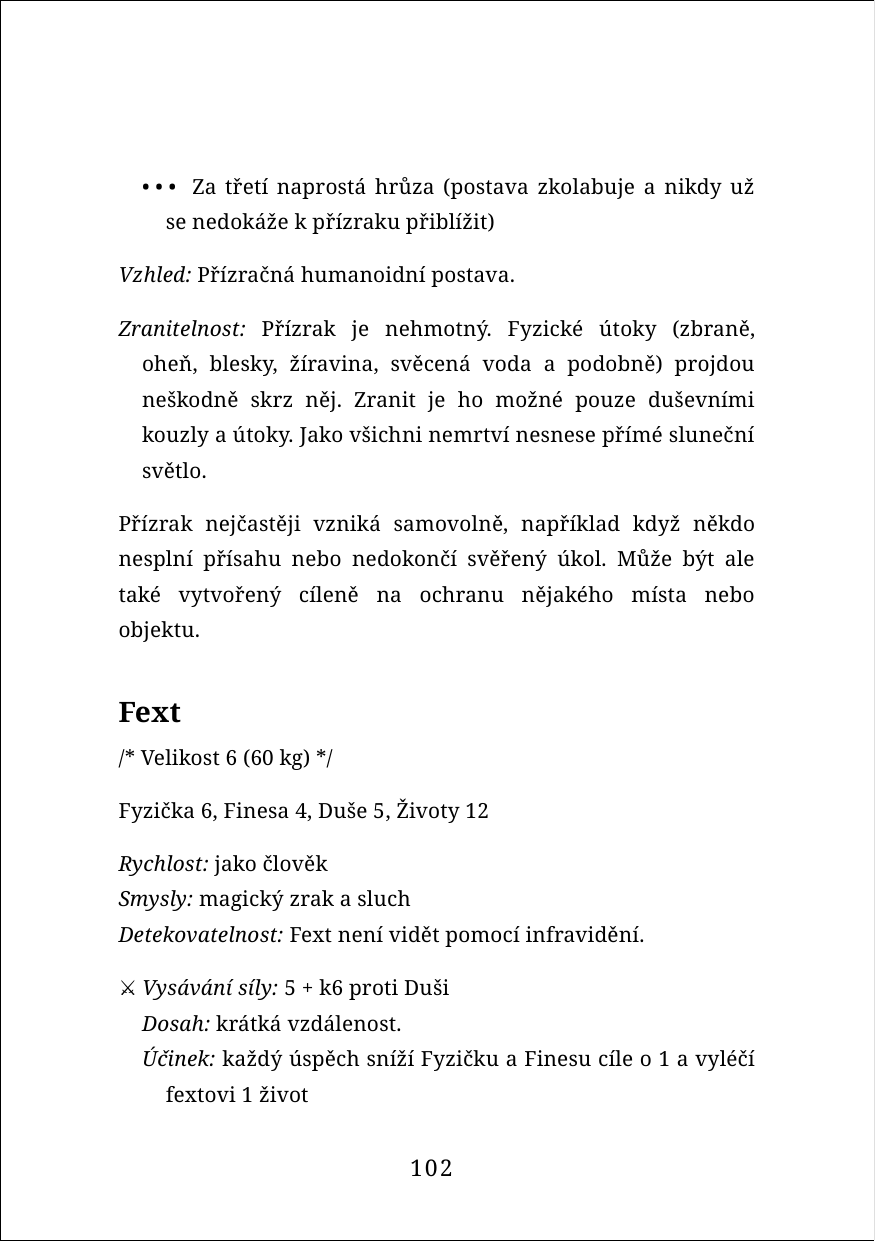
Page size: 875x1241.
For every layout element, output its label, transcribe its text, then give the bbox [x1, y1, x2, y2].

text Přízrak nejčastěji vzniká samovolně, například když někdo nesplní přísahu nebo nedokončí svěřený úkol. Může být ale také vytvořený cíleně na ochranu nějakého místa nebo objektu. [118, 509, 756, 644]
subtitle Fext [118, 692, 756, 731]
text Zranitelnost: Přízrak je nehmotný. Fyzické útoky (zbraně, oheň, blesky, žíravina, svěcená voda a podobně) projdou neškodně skrz něj. Zranit je ho možné pouze duševními kouzly a útoky. Jako všichni nemrtví nesnese přímé sluneční světlo. [118, 314, 756, 484]
text Vzhled: Přízračná humanoidní postava. [118, 261, 756, 289]
text Účinek: každý úspěch sníží Fyzičku a Finesu cíle o 1 a vyléčí fextovi 1 život [142, 1044, 756, 1108]
text • • • Za třetí naprostá hrůza (postava zkolabuje a nikdy už se nedokáže k přízraku přiblížit) [142, 172, 756, 236]
text Rychlost: jako člověk [118, 849, 756, 877]
text /* Velikost 6 (60 kg) */ [118, 743, 756, 771]
text Fyzička 6, Finesa 4, Duše 5, Životy 12 [118, 796, 756, 824]
text Dosah: krátká vzdálenost. [142, 1009, 756, 1037]
text Detekovatelnost: Fext není vidět pomocí infravidění. [118, 920, 756, 948]
text Smysly: magický zrak a sluch [118, 884, 756, 913]
text ⚔ Vysávání síly: 5 + k6 proti Duši [118, 973, 756, 1002]
